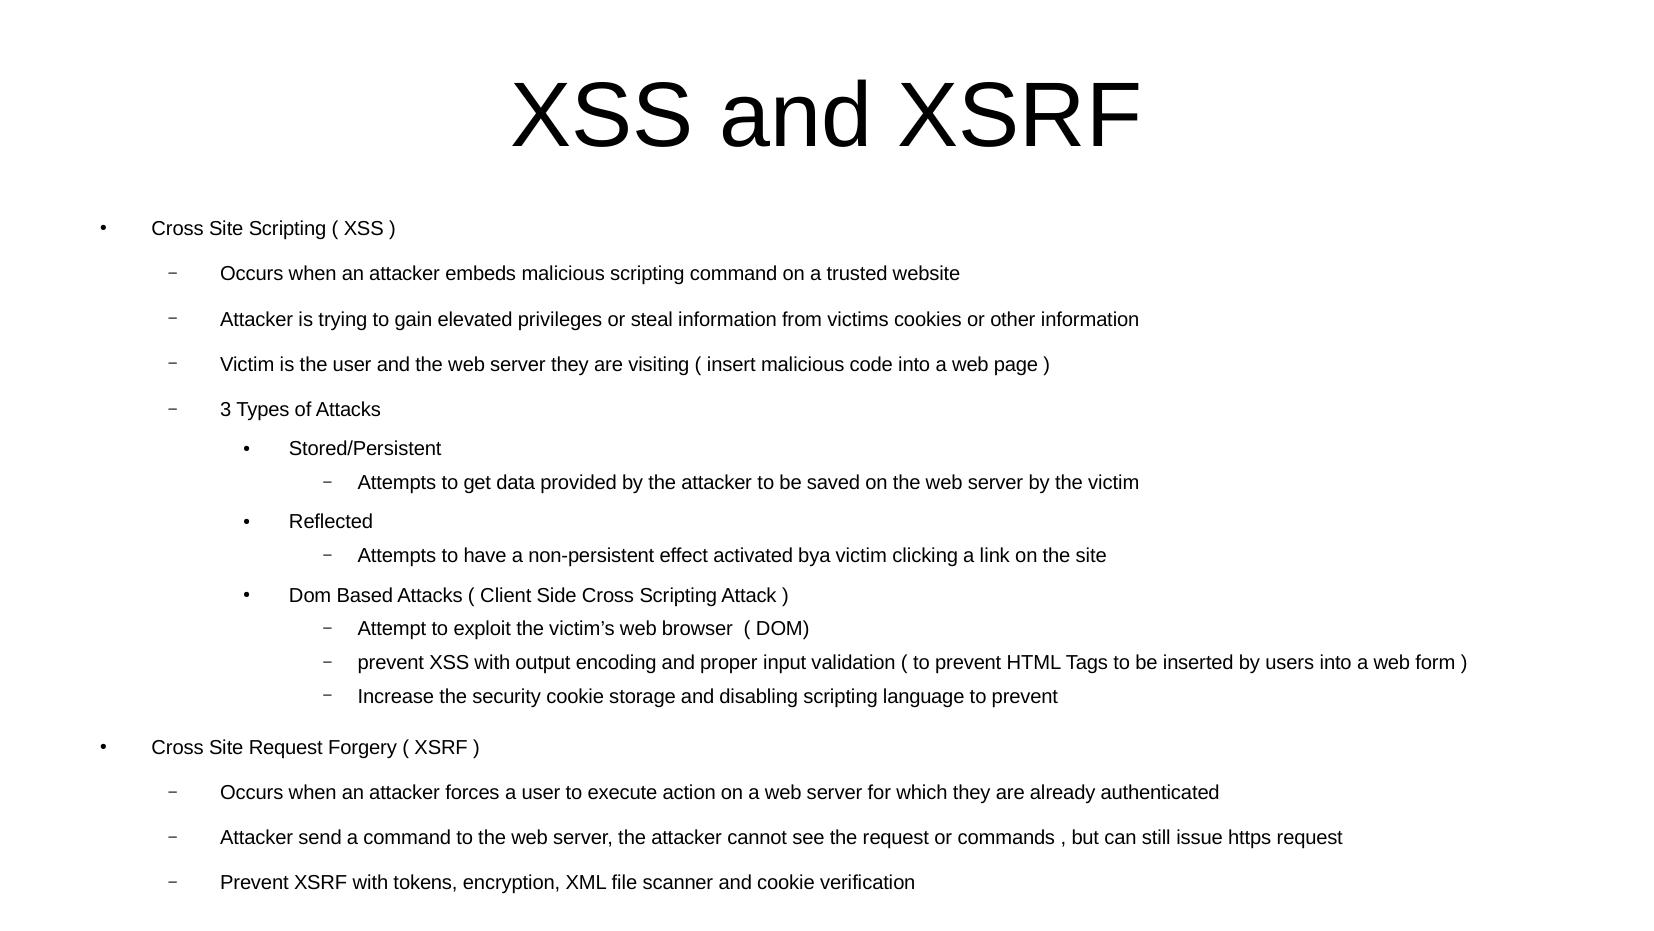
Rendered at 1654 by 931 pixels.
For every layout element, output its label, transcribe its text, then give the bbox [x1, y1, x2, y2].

title XSS and XSRF [82, 37, 1571, 193]
list Cross Site Scripting ( XSS ) Occurs when an attacker embeds malicious scripting command on a trusted website Attacker is trying to gain elevated privileges or steal information from victims cookies or other information Victim is the user and the web server they are visiting ( insert malicious code into a web page ) 3 Types of Attacks Stored/Persistent Attempts to get data provided by the attacker to be saved on the web server by the victim Reflected Attempts to have a non-persistent effect activated bya victim clicking a link on the site Dom Based Attacks ( Client Side Cross Scripting Attack ) Attempt to exploit the victim’s web browser ( DOM) prevent XSS with output encoding and proper input validation ( to prevent HTML Tags to be inserted by users into a web form ) Increase the security cookie storage and disabling scripting language to prevent Cross Site Request Forgery ( XSRF ) Occurs when an attacker forces a user to execute action on a web server for which they are already authenticated Attacker send a command to the web server, the attacker cannot see the request or commands , but can still issue https request Prevent XSRF with tokens, encryption, XML file scanner and cookie verification [82, 217, 1621, 901]
